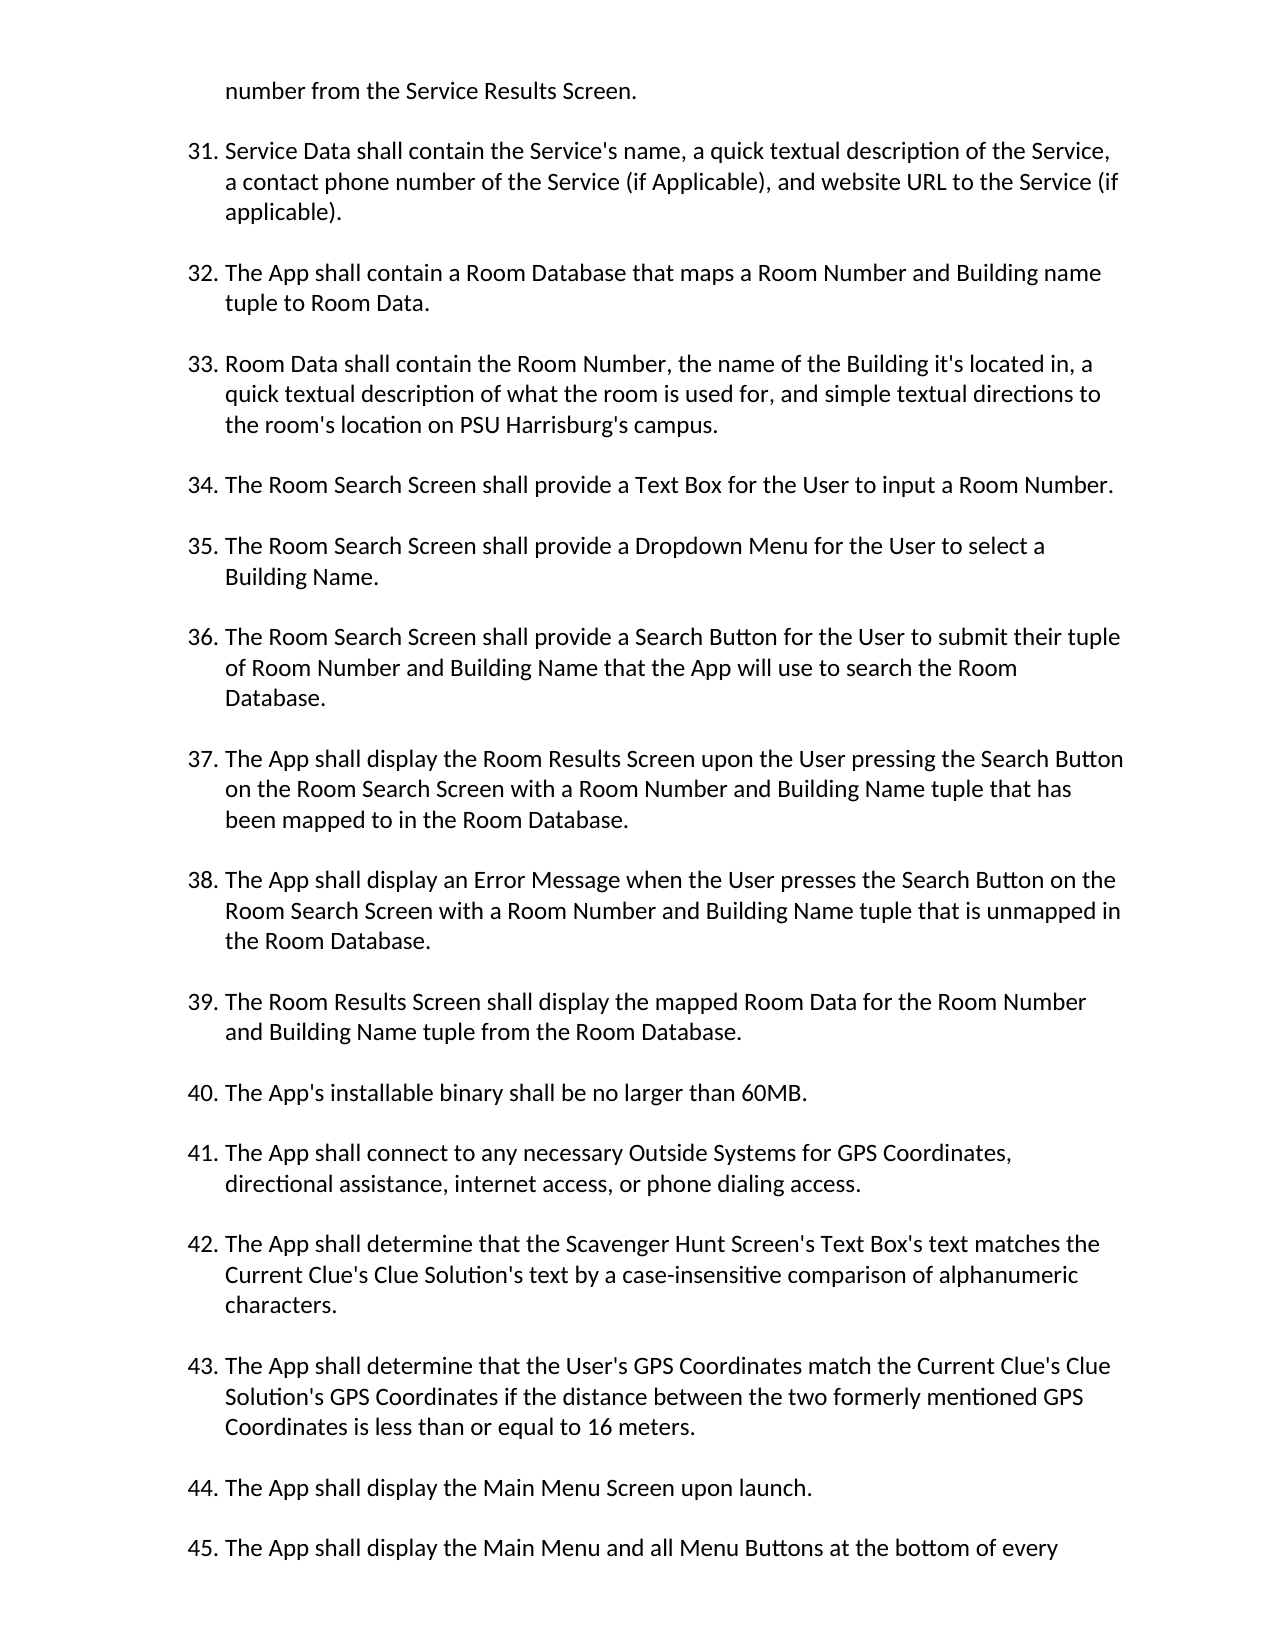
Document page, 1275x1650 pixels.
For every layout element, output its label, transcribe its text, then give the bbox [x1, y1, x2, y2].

list Room Data shall contain the Room Number, the name of the Building it's located in, a quick textual description of what the room is used for, and simple textual directions to the room's location on PSU Harrisburg's campus. [187, 348, 1125, 440]
list The App shall display the Room Results Screen upon the User pressing the Search Button on the Room Search Screen with a Room Number and Building Name tuple that has been mapped to in the Room Database. [187, 743, 1125, 834]
list Service Data shall contain the Service's name, a quick textual description of the Service, a contact phone number of the Service (if Applicable), and website URL to the Service (if applicable). [187, 136, 1125, 227]
list The App shall display the Main Menu Screen upon launch. [187, 1472, 1125, 1502]
list The App's installable binary shall be no larger than 60MB. [187, 1077, 1125, 1107]
list The App shall display an Error Message when the User presses the Search Button on the Room Search Screen with a Room Number and Building Name tuple that is unmapped in the Room Database. [187, 864, 1125, 956]
list The Room Search Screen shall provide a Search Button for the User to submit their tuple of Room Number and Building Name that the App will use to search the Room Database. [187, 621, 1125, 713]
list The Room Results Screen shall display the mapped Room Data for the Room Number and Building Name tuple from the Room Database. [187, 986, 1125, 1047]
list The App shall display the Main Menu and all Menu Buttons at the bottom of every [187, 1532, 1125, 1563]
list The App shall connect to any necessary Outside Systems for GPS Coordinates, directional assistance, internet access, or phone dialing access. [187, 1137, 1125, 1198]
list The App shall determine that the User's GPS Coordinates match the Current Clue's Clue Solution's GPS Coordinates if the distance between the two formerly mentioned GPS Coordinates is less than or equal to 16 meters. [187, 1350, 1125, 1442]
list The Room Search Screen shall provide a Text Box for the User to input a Room Number. [187, 470, 1125, 500]
list The App shall contain a Room Database that maps a Room Number and Building name tuple to Room Data. [187, 257, 1125, 318]
list number from the Service Results Screen. [187, 75, 1125, 106]
list The Room Search Screen shall provide a Dropdown Menu for the User to select a Building Name. [187, 530, 1125, 591]
list The App shall determine that the Scavenger Hunt Screen's Text Box's text matches the Current Clue's Clue Solution's text by a case-insensitive comparison of alphanumeric characters. [187, 1228, 1125, 1320]
